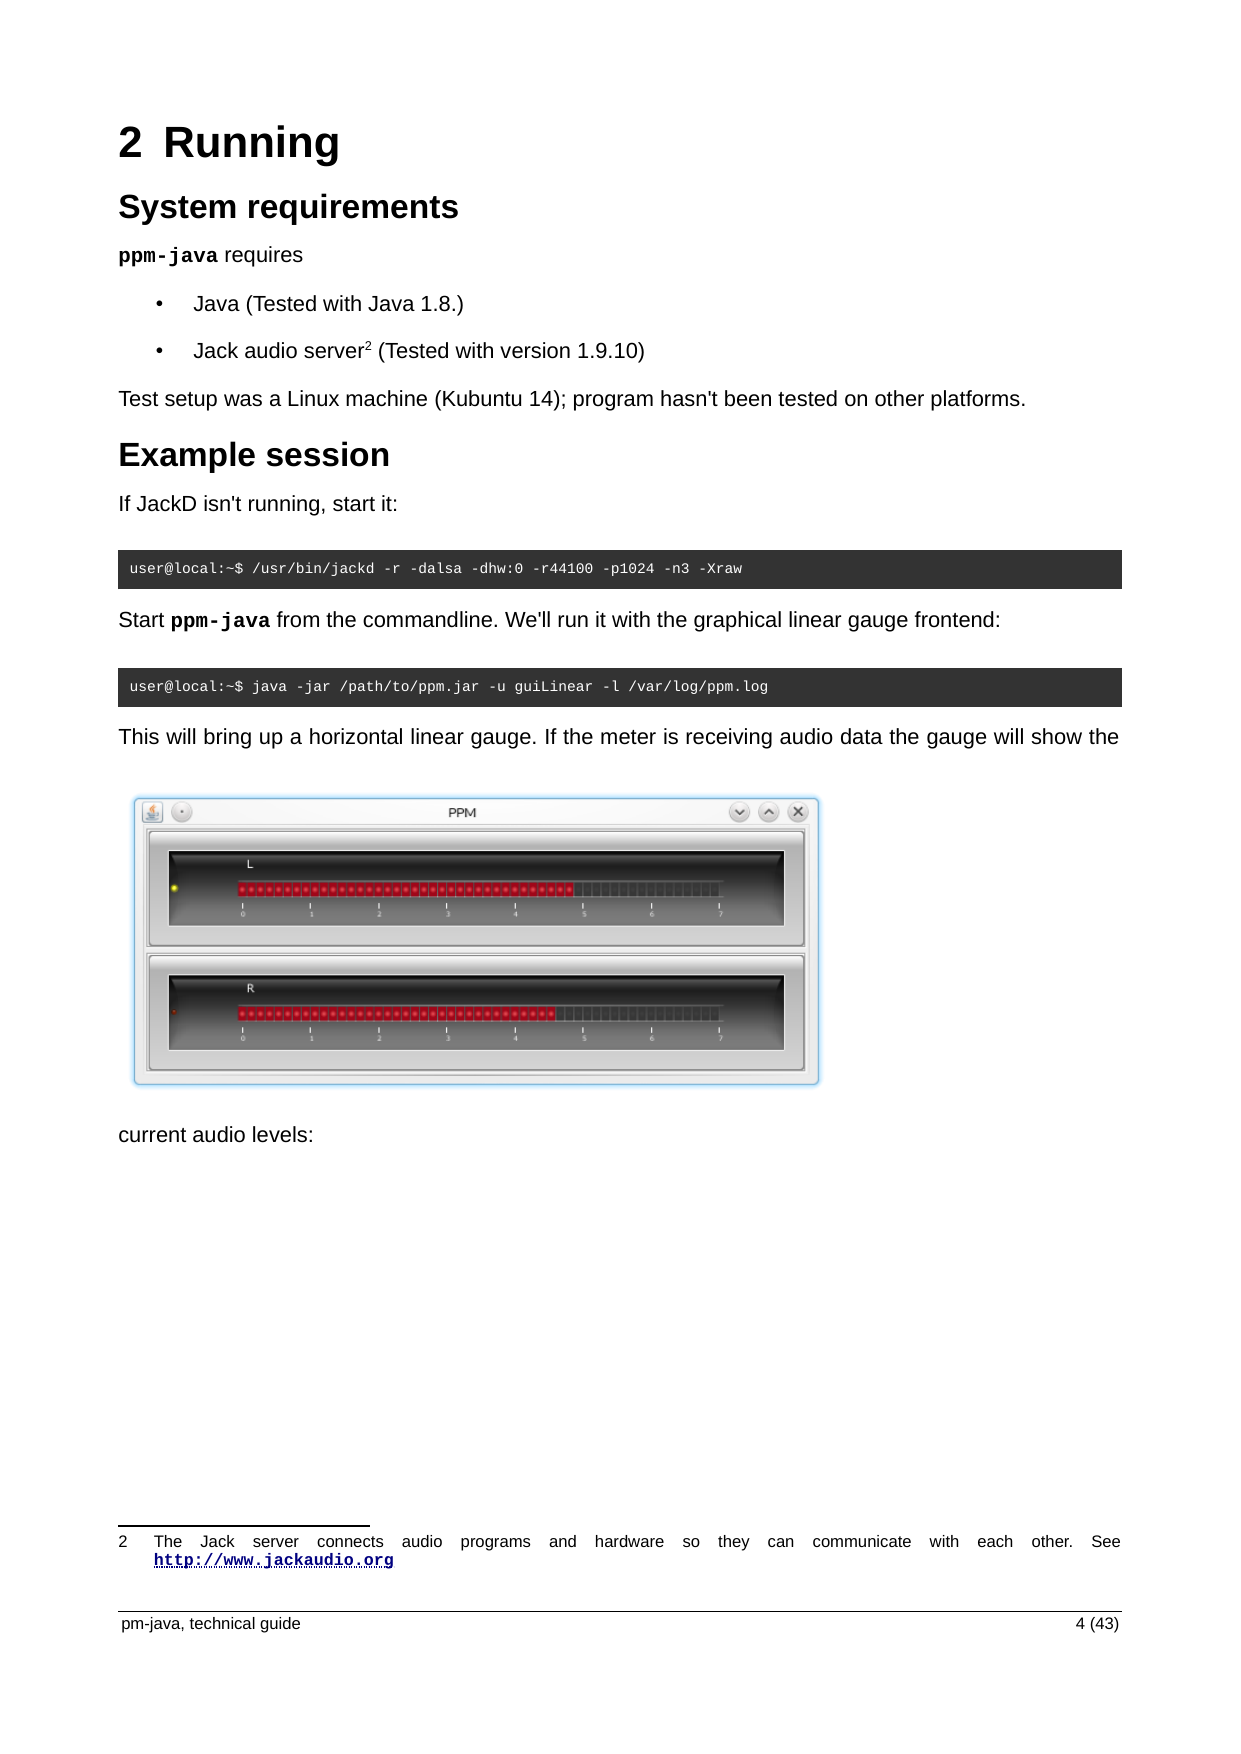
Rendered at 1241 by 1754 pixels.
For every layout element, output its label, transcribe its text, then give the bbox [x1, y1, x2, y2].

text This will bring up a horizontal linear gauge. If the meter is receiving audio data the gauge will show the current audio levels: [118, 725, 1122, 1147]
list Jack audio server (Tested with version 1.9.10) [156, 339, 1122, 363]
text If JackD isn't running, start it: [118, 492, 1122, 516]
subtitle Running [118, 118, 1122, 167]
list The Jack server connects audio programs and hardware so they can communicate with each other. See http://www.jackaudio.org [118, 1532, 1122, 1570]
picture [125, 789, 828, 1094]
text Test setup was a Linux machine (Kubuntu 14); program hasn't been tested on other platforms. [118, 386, 1122, 411]
list user@local:~$ /usr/bin/jackd -r -dalsa -dhw:0 -r44100 -p1024 -n3 -Xraw [126, 559, 1114, 581]
text Start ppm-java from the commandline. We'll run it with the graphical linear gauge frontend: [118, 607, 1122, 633]
text ppm-java requires [118, 243, 1122, 269]
subtitle Example session [118, 436, 1122, 474]
list Java (Tested with Java 1.8.) [156, 292, 1122, 316]
subtitle System requirements [118, 188, 1122, 225]
list user@local:~$ java -jar /path/to/ppm.jar -u guiLinear -l /var/log/ppm.log [126, 676, 1114, 699]
